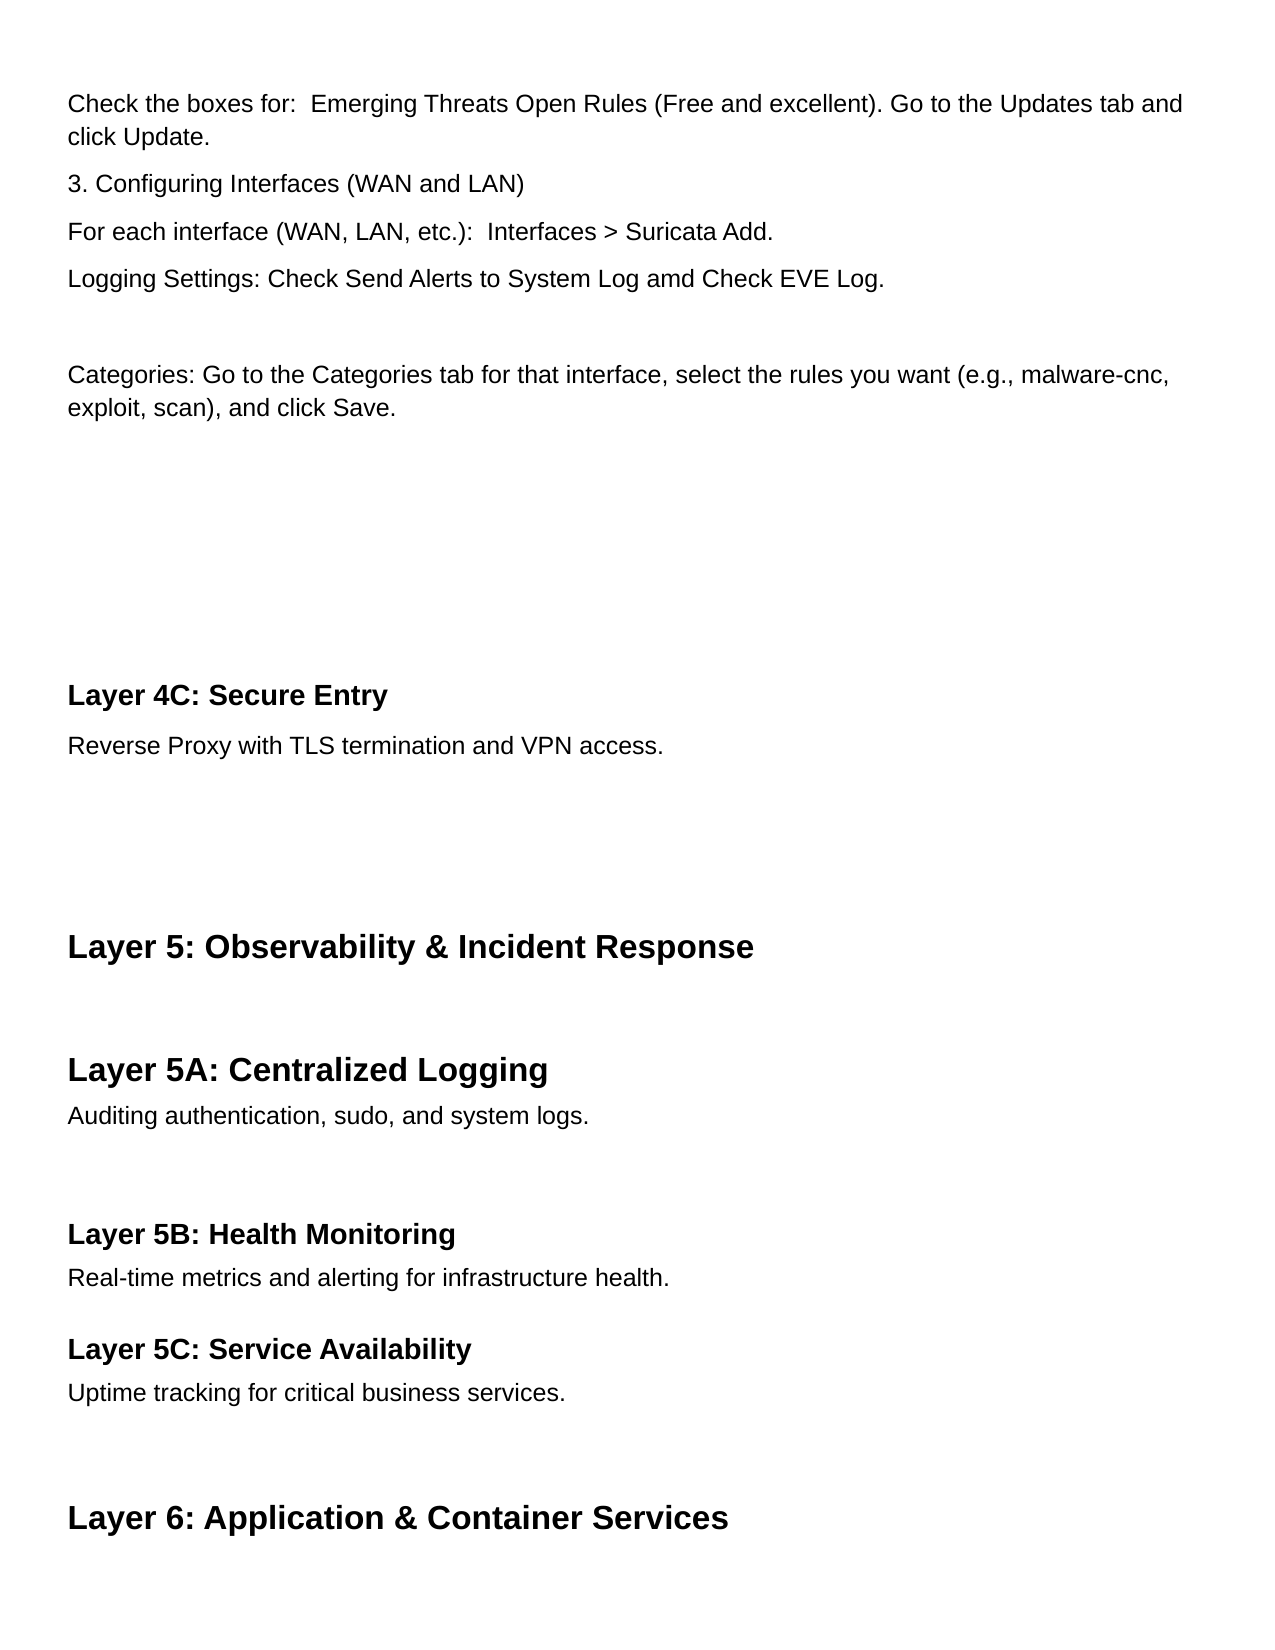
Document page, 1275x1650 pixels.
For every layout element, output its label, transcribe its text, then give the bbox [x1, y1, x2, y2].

subtitle Layer 5C: Service Availability [67, 1332, 1226, 1365]
subtitle Layer 5B: Health Monitoring [67, 1217, 1226, 1251]
text Auditing authentication, sudo, and system logs. [67, 1101, 1226, 1130]
text Real-time metrics and alerting for infrastructure health. [67, 1263, 1226, 1292]
text For each interface (WAN, LAN, etc.): Interfaces > Suricata Add. [67, 217, 1226, 246]
subtitle Layer 6: Application & Container Services [67, 1498, 1226, 1536]
subtitle Layer 5A: Centralized Logging [67, 1050, 1226, 1089]
text Categories: Go to the Categories tab for that interface, select the rules you want (e.g., malware-cnc, exploit, scan), and click Save. [67, 359, 1226, 421]
text Reverse Proxy with TLS termination and VPN access. [67, 731, 1226, 759]
subtitle Layer 4C: Secure Entry [67, 678, 388, 712]
text 3. Configuring Interfaces (WAN and LAN) [67, 169, 1226, 198]
text Check the boxes for: Emerging Threats Open Rules (Free and excellent). Go to the Updates tab and click Update. [67, 88, 1226, 150]
subtitle Layer 5: Observability & Incident Response [67, 927, 1226, 965]
text Logging Settings: Check Send Alerts to System Log amd Check EVE Log. [67, 264, 1226, 293]
text Uptime tracking for critical business services. [67, 1378, 1226, 1407]
